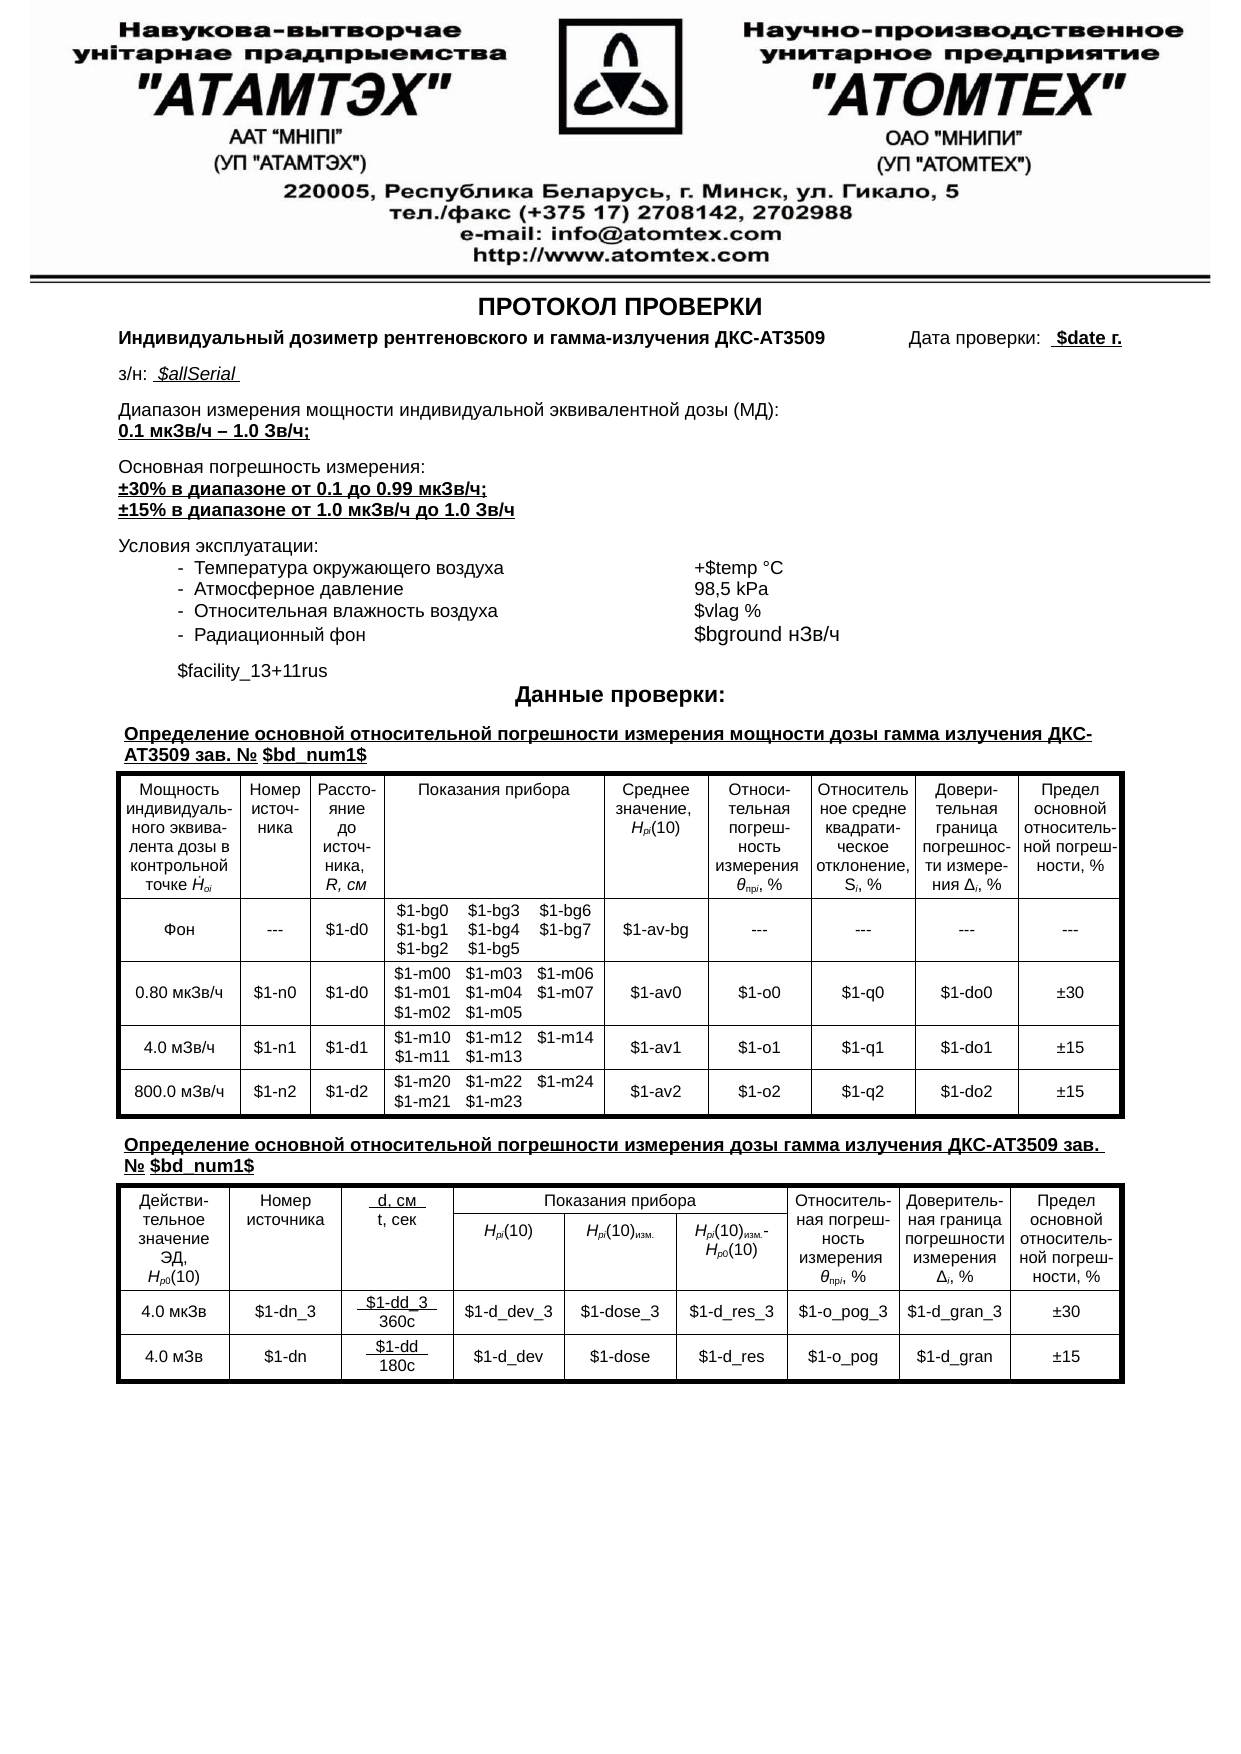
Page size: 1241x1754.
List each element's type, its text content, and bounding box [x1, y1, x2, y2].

text ±15% в диапазоне от 1.0 мкЗв/ч до 1.0 Зв/ч [118, 499, 1122, 521]
table_cell Показания прибора [454, 1188, 787, 1213]
table_cell $1-o0 [709, 962, 811, 1025]
table_cell ±30 [1019, 962, 1119, 1025]
table_cell $1-d0 [311, 962, 384, 1025]
table_cell $1-n0 [241, 962, 310, 1025]
table_cell Относи-тельная погреш-ность измерения θпрi, % [709, 776, 811, 897]
table_cell Показания прибора [385, 776, 604, 897]
table_cell 4.0 мЗв [121, 1335, 229, 1378]
table_cell Относительное средне квадрати-ческое отклонение, Si, % [812, 776, 915, 897]
text - Температура окружающего воздуха +$temp °C [177, 557, 1122, 578]
table_cell Рассто-яние до источ-ника, R, см [311, 776, 384, 897]
table_cell ±30 [1011, 1291, 1119, 1334]
table_cell $1-d_gran_3 [900, 1291, 1010, 1334]
table_cell Hpi(10)изм.-Hp0(10) [677, 1214, 787, 1289]
table_header Определение основной относительной погрешности измерения дозы гамма излучения ДКС-АТ3509 зав. № $bd_num1$ [118, 1119, 1122, 1182]
table_cell Доверитель-ная граница погрешности измерения Δi, % [900, 1188, 1010, 1289]
table_cell $1-m00 $1-m01 $1-m02 $1-m03 $1-m04 $1-m05 $1-m06 $1-m07 [385, 962, 604, 1025]
table_cell $1-n1 [241, 1026, 310, 1069]
table_cell $1-dd 180c [342, 1335, 453, 1378]
table_cell Номер источ-ника [241, 776, 310, 897]
table_cell 4.0 мЗв/ч [121, 1026, 240, 1069]
table_cell 4.0 мкЗв [121, 1291, 229, 1334]
table_cell 0.80 мкЗв/ч [121, 962, 240, 1025]
table_cell $1-d_dev [454, 1335, 564, 1378]
text - Атмосферное давление 98,5 kPa [177, 578, 1122, 600]
table_cell $1-av2 [605, 1070, 708, 1114]
table_cell Действи-тельное значение ЭД, Hp0(10) [121, 1188, 229, 1289]
table_header Определение основной относительной погрешности измерения мощности дозы гамма излучения ДКС-АТ3509 зав. № $bd_num1$ [118, 708, 1122, 771]
table_cell $1-m10 $1-m11 $1-m12 $1-m13 $1-m14 [385, 1026, 604, 1069]
table_cell $1-d_res_3 [677, 1291, 787, 1334]
table_cell $1-av-bg [605, 899, 708, 961]
table_cell $1-d0 [311, 899, 384, 961]
table_cell $1-do2 [916, 1070, 1018, 1114]
picture [29, 0, 1211, 285]
table_cell --- [709, 899, 811, 961]
table_cell $1-dose [565, 1335, 676, 1378]
table_cell $1-dose_3 [565, 1291, 676, 1334]
table_cell $1-dd_3 360c [342, 1291, 453, 1334]
table_cell Предел основной относитель-ной погреш-ности, % [1019, 776, 1119, 897]
table_cell $1-av0 [605, 962, 708, 1025]
table_cell $1-o1 [709, 1026, 811, 1069]
table_cell $1-d_gran [900, 1335, 1010, 1378]
table_cell $1-d_dev_3 [454, 1291, 564, 1334]
text Данные проверки: [118, 681, 1122, 708]
table_cell Hpi(10)изм. [565, 1214, 676, 1289]
table_cell $1-d_res [677, 1335, 787, 1378]
table_cell Среднее значение, Hpi(10) [605, 776, 708, 897]
table_cell Относитель-ная погреш-ность измерения θпрi, % [788, 1188, 899, 1289]
text з/н: $allSerial [118, 363, 1122, 384]
text ПРОТОКОЛ ПРОВЕРКИ [118, 292, 1122, 321]
table_cell --- [812, 899, 915, 961]
table_cell Фон [121, 899, 240, 961]
table_cell ±15 [1019, 1070, 1119, 1114]
table_cell ±15 [1011, 1335, 1119, 1378]
table_cell $1-d2 [311, 1070, 384, 1114]
table_cell $1-m20 $1-m21 $1-m22 $1-m23 $1-m24 [385, 1070, 604, 1114]
table_cell Довери-тельная граница погрешнос-ти измере-ния Δi, % [916, 776, 1018, 897]
text $facility_13+11rus [118, 660, 1122, 681]
table_cell $1-o_pog_3 [788, 1291, 899, 1334]
table_cell --- [1019, 899, 1119, 961]
table_cell --- [916, 899, 1018, 961]
table_cell $1-n2 [241, 1070, 310, 1114]
table_cell $1-o2 [709, 1070, 811, 1114]
text ±30% в диапазоне от 0.1 до 0.99 мкЗв/ч; [118, 478, 1122, 499]
text - Относительная влажность воздуха $vlag % [177, 600, 1122, 621]
text 0.1 мкЗв/ч – 1.0 Зв/ч; [118, 420, 1122, 442]
table_cell $1-dn_3 [230, 1291, 341, 1334]
table_cell $1-q0 [812, 962, 915, 1025]
table_cell Мощность индивидуаль-ного эквива-лента дозы в контрольной точке Ḣoi [121, 776, 240, 897]
table_cell d, см t, сек [342, 1188, 453, 1289]
table_cell $1-do0 [916, 962, 1018, 1025]
table_cell Предел основной относитель-ной погреш-ности, % [1011, 1188, 1119, 1289]
text Основная погрешность измерения: [118, 456, 1122, 478]
table_cell Hpi(10) [454, 1214, 564, 1289]
table_cell $1-av1 [605, 1026, 708, 1069]
table_cell $1-q1 [812, 1026, 915, 1069]
table_cell --- [241, 899, 310, 961]
text - Радиационный фон $bground нЗв/ч [177, 621, 1122, 645]
table_cell $1-do1 [916, 1026, 1018, 1069]
table_cell $1-dn [230, 1335, 341, 1378]
text Индивидуальный дозиметр рентгеновского и гамма-излучения ДКС-АТ3509 Дата проверки: $date г. [118, 327, 1122, 348]
text Диапазон измерения мощности индивидуальной эквивалентной дозы (МД): [118, 398, 1122, 420]
table_cell 800.0 мЗв/ч [121, 1070, 240, 1114]
table_cell $1-q2 [812, 1070, 915, 1114]
text Условия эксплуатации: [118, 535, 1122, 557]
table_cell Номер источника [230, 1188, 341, 1289]
table_cell $1-o_pog [788, 1335, 899, 1378]
table_cell $1-bg0 $1-bg1 $1-bg2 $1-bg3 $1-bg4 $1-bg5 $1-bg6 $1-bg7 [385, 899, 604, 961]
table_cell ±15 [1019, 1026, 1119, 1069]
table_cell $1-d1 [311, 1026, 384, 1069]
